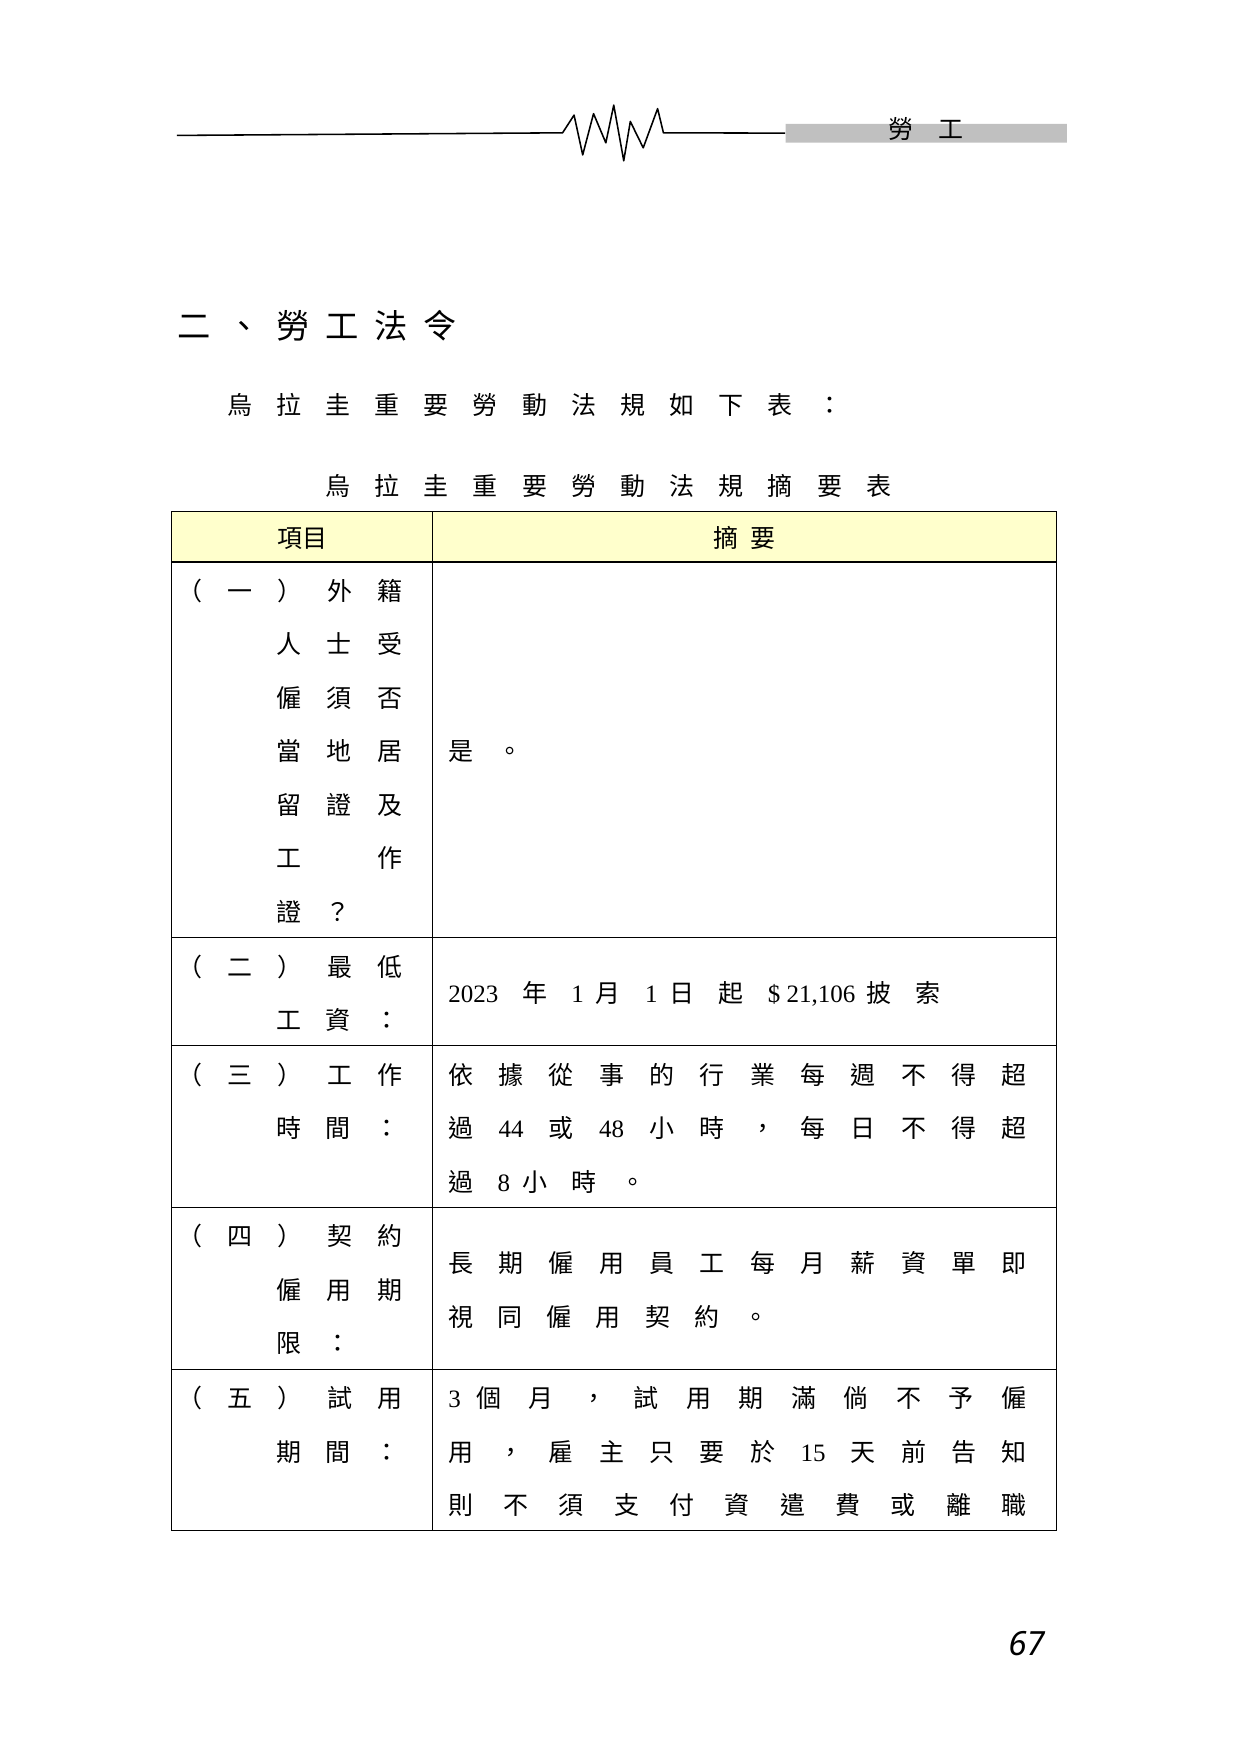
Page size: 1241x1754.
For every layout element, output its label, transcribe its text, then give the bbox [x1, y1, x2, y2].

table_header 項目 [172, 512, 432, 561]
table_cell （三）工作時間： [172, 1046, 432, 1207]
table_cell （五）試用期間： [172, 1370, 432, 1530]
table_header 摘 要 [433, 512, 1056, 561]
table_cell （一）外籍人士受僱須否當地居留證及工作證？ [172, 563, 432, 937]
table_cell 是。 [433, 563, 1056, 937]
text 烏拉圭重要勞動法規如下表： [178, 377, 1063, 431]
text 二、勞工法令 [178, 297, 1063, 350]
table_cell 2023年1月1日起$ 21,106披索 [433, 938, 1056, 1045]
table_cell （二）最低工資： [172, 938, 432, 1045]
table_cell （四）契約僱用期限： [172, 1208, 432, 1369]
table_cell 依據從事的行業每週不得超過44或48小時，每日不得超過8小時。 [433, 1046, 1056, 1207]
table_cell 長期僱用員工每月薪資單即視同僱用契約。 [433, 1208, 1056, 1369]
text 烏拉圭重要勞動法規摘要表 [178, 457, 1063, 511]
table_cell 3個月，試用期滿倘不予僱用，雇主只要於15天前告知則不須支付資遣費或離職 [433, 1370, 1056, 1530]
